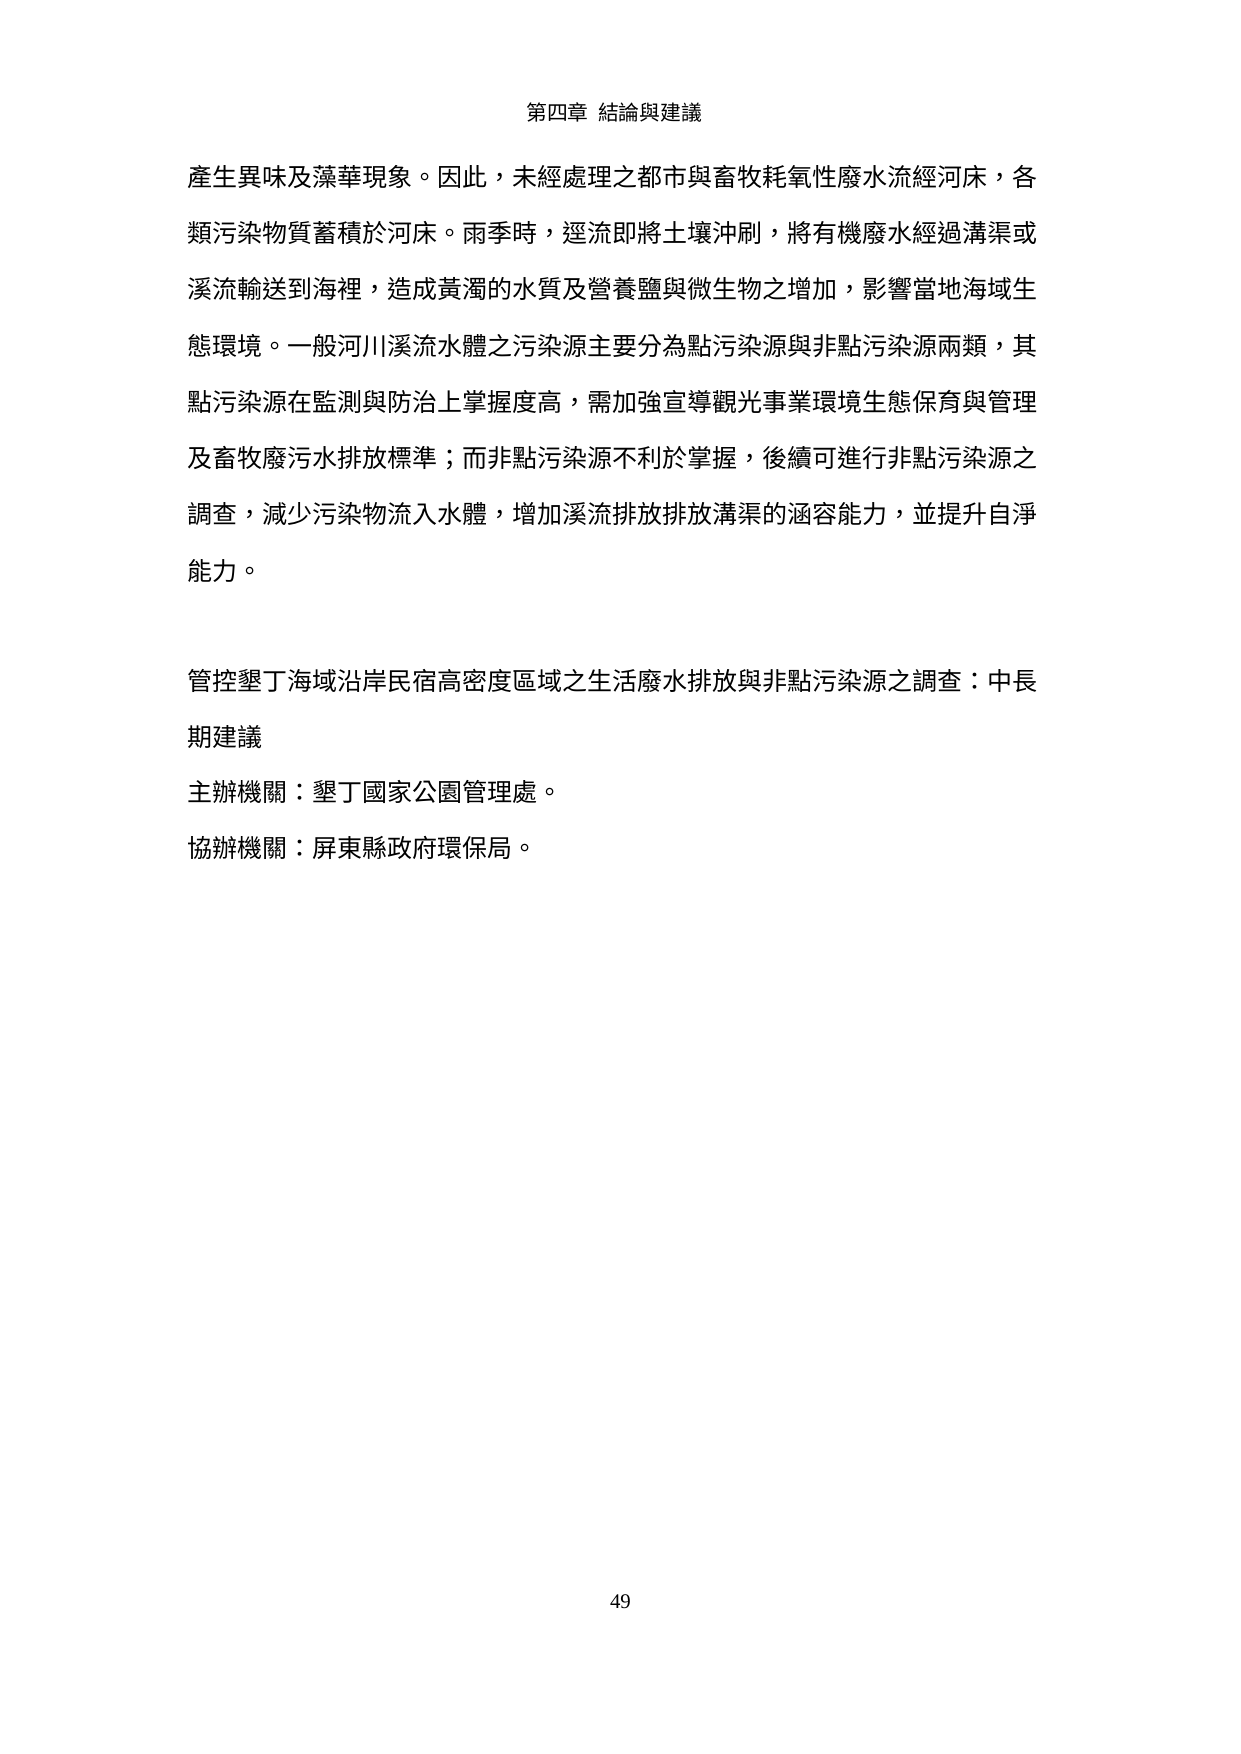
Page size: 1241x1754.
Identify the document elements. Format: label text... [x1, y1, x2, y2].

text 主辦機關：墾丁國家公園管理處。 [187, 766, 1053, 803]
text 產生異味及藻華現象。因此，未經處理之都市與畜牧耗氧性廢水流經河床，各類污染物質蓄積於河床。雨季時，逕流即將土壤沖刷，將有機廢水經過溝渠或溪流輸送到海裡，造成黃濁的水質及營養鹽與微生物之增加，影響當地海域生態環境。一般河川溪流水體之污染源主要分為點污染源與非點污染源兩類，其點污染源在監測與防治上掌握度高，需加強宣導觀光事業環境生態保育與管理及畜牧廢污水排放標準；而非點污染源不利於掌握，後續可進行非點污染源之調查，減少污染物流入水體，增加溪流排放排放溝渠的涵容能力，並提升自淨能力。 [187, 150, 1053, 582]
text 管控墾丁海域沿岸民宿高密度區域之生活廢水排放與非點污染源之調查：中長期建議 [187, 654, 1053, 748]
text 協辦機關：屏東縣政府環保局。 [187, 822, 1053, 859]
